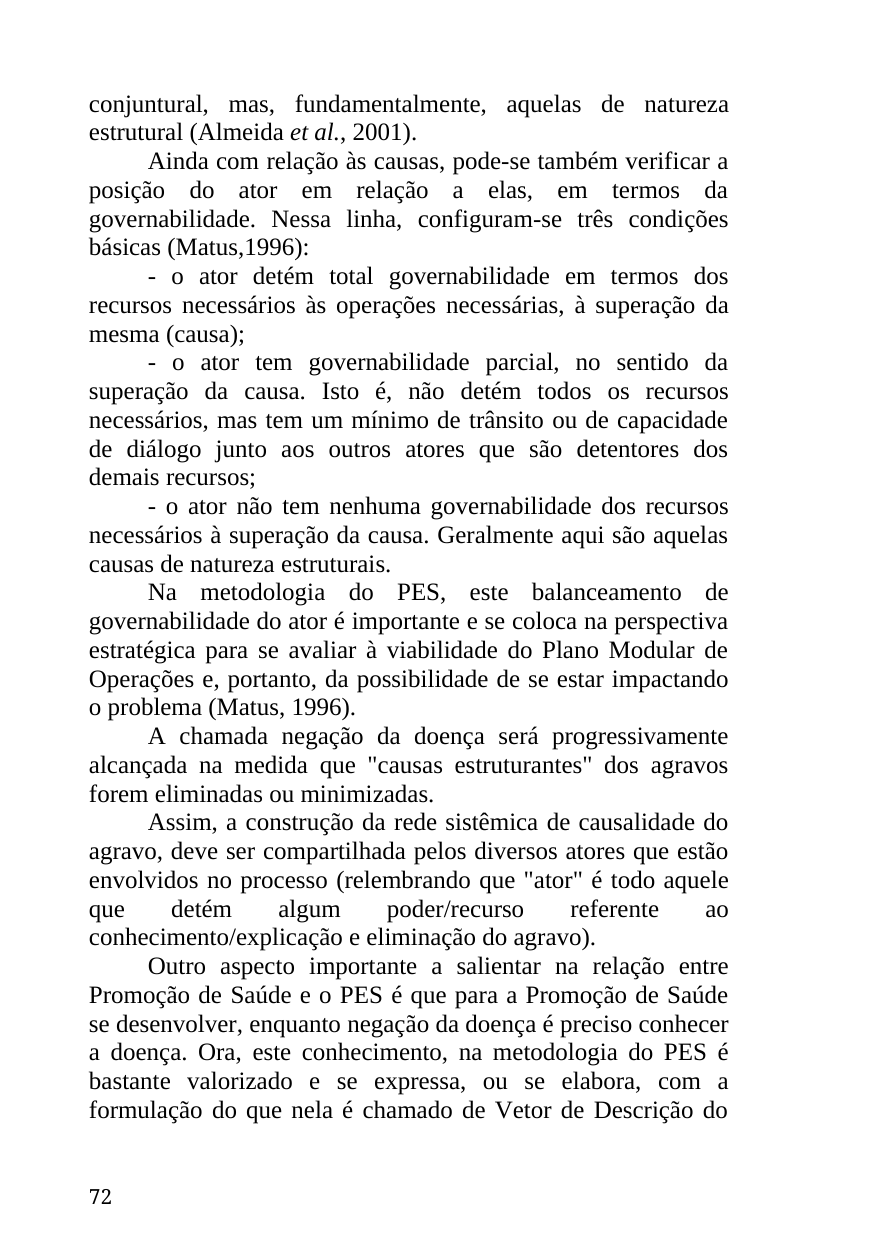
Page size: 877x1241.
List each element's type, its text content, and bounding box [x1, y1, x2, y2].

text Assim, a construção da rede sistêmica de causalidade do agravo, deve ser compartilhada pelos diversos atores que estão envolvidos no processo (relembrando que "ator" é todo aquele que detém algum poder/recurso referente ao conhecimento/explicação e eliminação do agravo). [89, 807, 729, 951]
text Na metodologia do PES, este balanceamento de governabilidade do ator é importante e se coloca na perspectiva estratégica para se avaliar à viabilidade do Plano Modular de Operações e, portanto, da possibilidade de se estar impactando o problema (Matus, 1996). [89, 577, 729, 721]
text A chamada negação da doença será progressivamente alcançada na medida que "causas estruturantes" dos agravos forem eliminadas ou minimizadas. [89, 721, 729, 807]
text conjuntural, mas, fundamentalmente, aquelas de natureza estrutural (Almeida et al., 2001). [89, 89, 729, 146]
text Ainda com relação às causas, pode-se também verificar a posição do ator em relação a elas, em termos da governabilidade. Nessa linha, configuram-se três condições básicas (Matus,1996): [89, 146, 729, 261]
text Outro aspecto importante a salientar na relação entre Promoção de Saúde e o PES é que para a Promoção de Saúde se desenvolver, enquanto negação da doença é preciso conhecer a doença. Ora, este conhecimento, na metodologia do PES é bastante valorizado e se expressa, ou se elabora, com a formulação do que nela é chamado de Vetor de Descrição do [89, 951, 729, 1124]
text - o ator tem governabilidade parcial, no sentido da superação da causa. Isto é, não detém todos os recursos necessários, mas tem um mínimo de trânsito ou de capacidade de diálogo junto aos outros atores que são detentores dos demais recursos; [89, 347, 729, 491]
text - o ator não tem nenhuma governabilidade dos recursos necessários à superação da causa. Geralmente aqui são aquelas causas de natureza estruturais. [89, 491, 729, 577]
text - o ator detém total governabilidade em termos dos recursos necessários às operações necessárias, à superação da mesma (causa); [89, 261, 729, 347]
